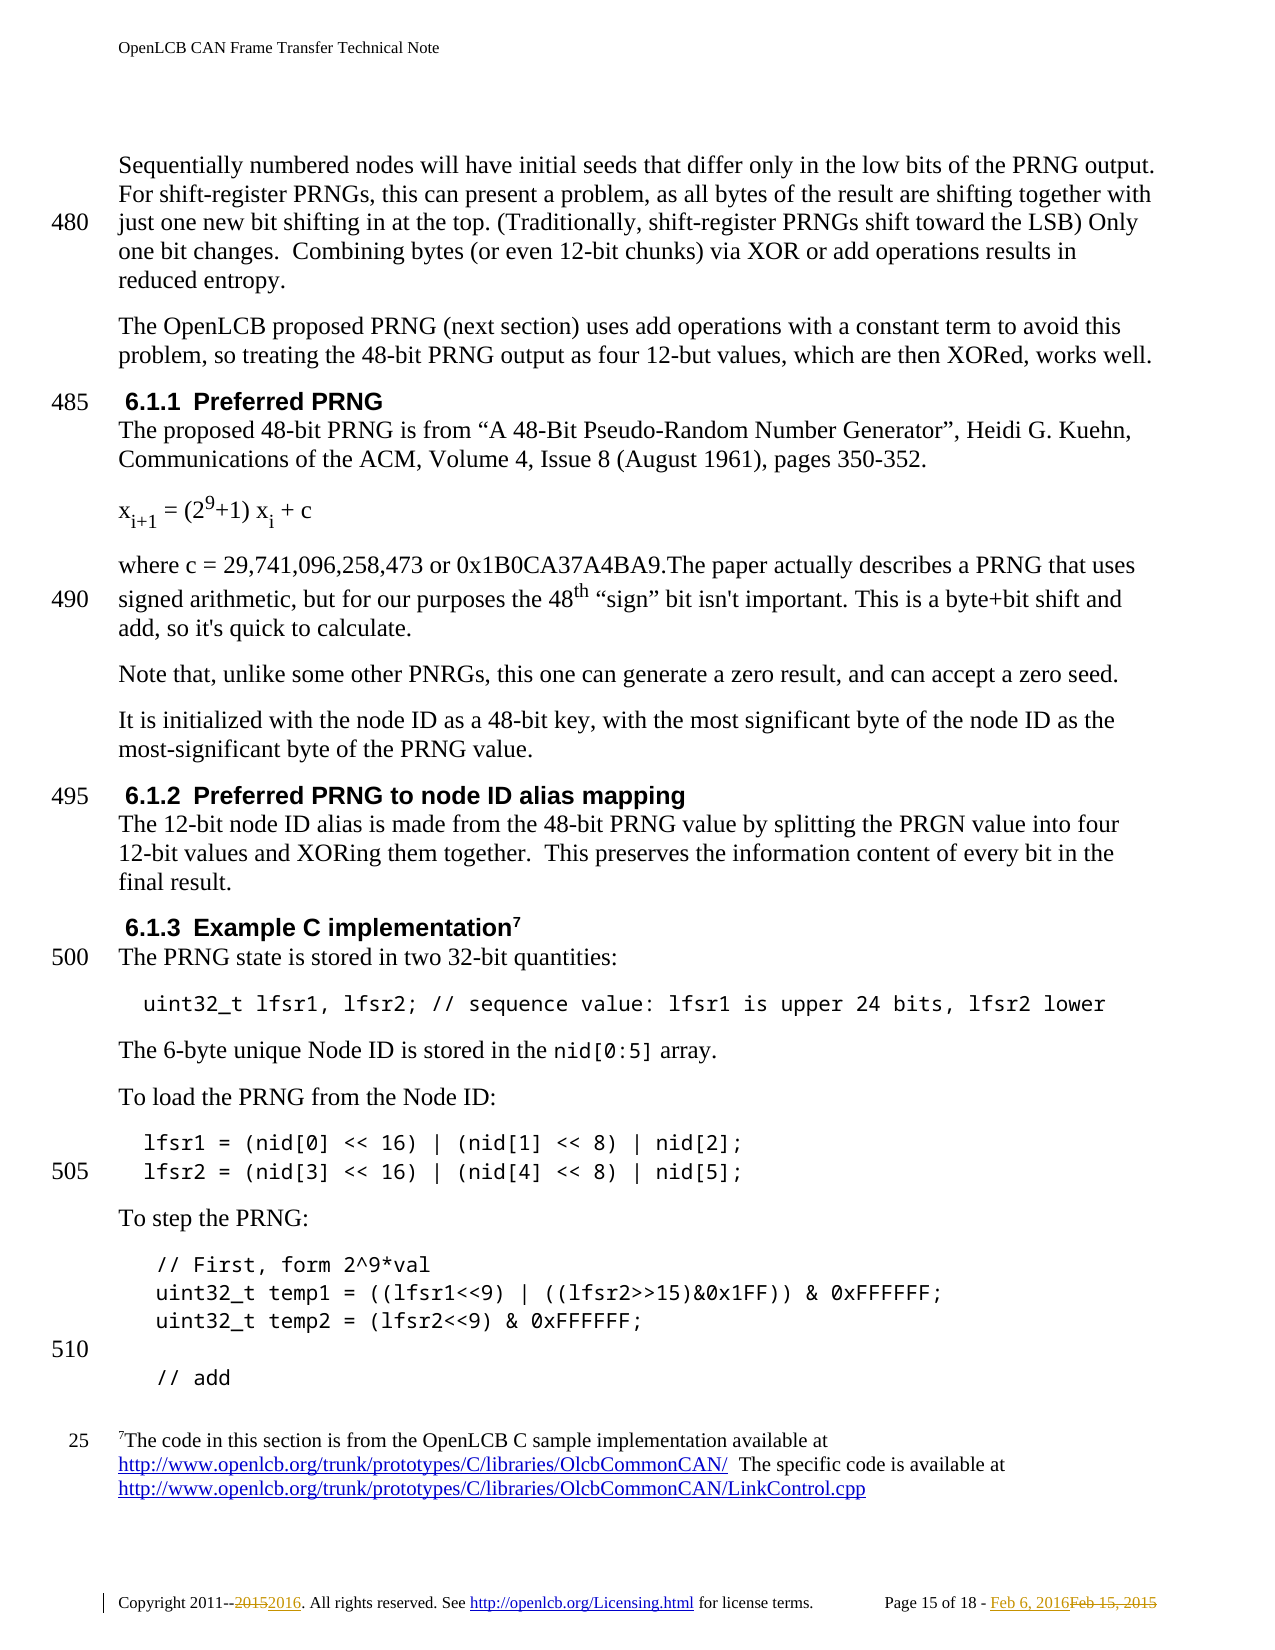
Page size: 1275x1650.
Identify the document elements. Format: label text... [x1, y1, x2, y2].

subtitle Preferred PRNG [118, 387, 1157, 415]
text xi+1 = (29+1) xi + c [118, 491, 1157, 533]
text uint32_t temp1 = ((lfsr1<<9) | ((lfsr2>>15)&0x1FF)) & 0xFFFFFF; [118, 1278, 1157, 1307]
text The PRNG state is stored in two 32-bit quantities: [118, 942, 1157, 971]
text Sequentially numbered nodes will have initial seeds that differ only in the low bits of the PRNG output. For shift-register PRNGs, this can present a problem, as all bytes of the result are shifting together with just one new bit shifting in at the top. (Traditionally, shift-register PRNGs shift toward the LSB) Only one bit changes. Combining bytes (or even 12-bit chunks) via XOR or add operations results in reduced entropy. [118, 150, 1157, 294]
text It is initialized with the node ID as a 48-bit key, with the most significant byte of the node ID as the most-significant byte of the PRNG value. [118, 706, 1157, 763]
text The 12-bit node ID alias is made from the 48-bit PRNG value by splitting the PRGN value into four 12-bit values and XORing them together. This preserves the information content of every bit in the final result. [118, 809, 1157, 896]
text The 6-byte unique Node ID is stored in the nid[0:5] array. [118, 1035, 1157, 1064]
subtitle Example C implementation [118, 913, 1157, 942]
text Note that, unlike some other PNRGs, this one can generate a zero result, and can accept a zero seed. [118, 659, 1157, 688]
subtitle Preferred PRNG to node ID alias mapping [118, 781, 1157, 809]
text uint32_t lfsr1, lfsr2; // sequence value: lfsr1 is upper 24 bits, lfsr2 lower [118, 989, 1157, 1017]
text // First, form 2^9*val [118, 1250, 1157, 1278]
text // add [118, 1363, 1157, 1392]
text The proposed 48-bit PRNG is from “A 48-Bit Pseudo-Random Number Generator”, Heidi G. Kuehn, Communications of the ACM, Volume 4, Issue 8 (August 1961), pages 350-352. [118, 415, 1157, 473]
text where c = 29,741,096,258,473 or 0x1B0CA37A4BA9.The paper actually describes a PRNG that uses signed arithmetic, but for our purposes the 48th “sign” bit isn't important. This is a byte+bit shift and add, so it's quick to calculate. [118, 550, 1157, 641]
text uint32_t temp2 = (lfsr2<<9) & 0xFFFFFF; [118, 1307, 1157, 1335]
text The OpenLCB proposed PRNG (next section) uses add operations with a constant term to avoid this problem, so treating the 48-bit PRNG output as four 12-but values, which are then XORed, works well. [118, 311, 1157, 369]
text lfsr2 = (nid[3] << 16) | (nid[4] << 8) | nid[5]; [118, 1157, 1157, 1185]
text lfsr1 = (nid[0] << 16) | (nid[1] << 8) | nid[2]; [118, 1128, 1157, 1157]
text To step the PRNG: [118, 1203, 1157, 1232]
text The code in this section is from the OpenLCB C sample implementation available at http://www.openlcb.org/trunk/prototypes/C/libraries/OlcbCommonCAN/ The specific code is available at http://www.openlcb.org/trunk/prototypes/C/libraries/OlcbCommonCAN/LinkControl.cpp [118, 1428, 1157, 1500]
text To load the PRNG from the Node ID: [118, 1082, 1157, 1111]
